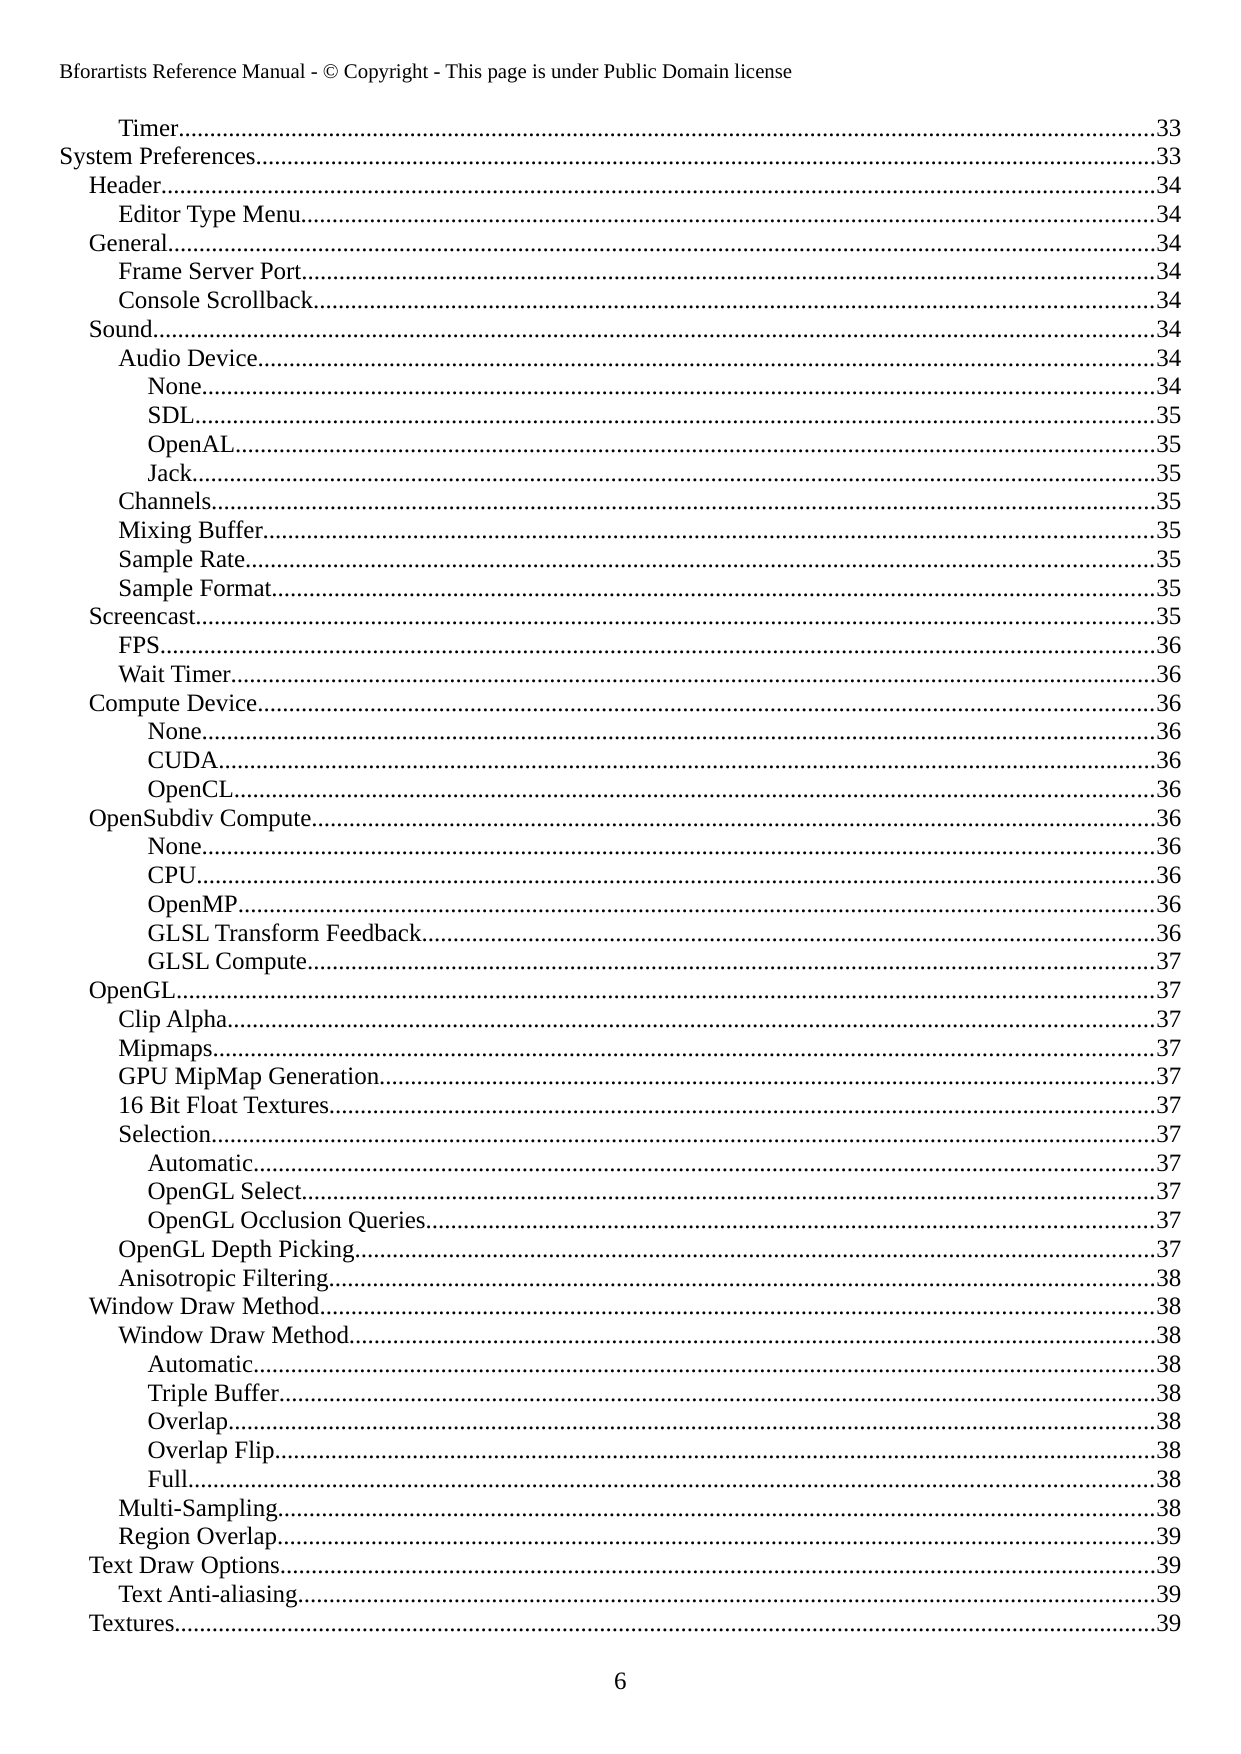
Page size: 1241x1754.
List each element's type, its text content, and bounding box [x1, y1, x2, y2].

text Overlap Flip 38 [147, 1435, 1181, 1464]
text Wait Timer 36 [118, 659, 1181, 688]
text Jack 35 [147, 458, 1181, 486]
text None 34 [147, 371, 1181, 400]
text Region Overlap 39 [118, 1521, 1181, 1550]
text Channels 35 [118, 486, 1181, 515]
text None 36 [147, 716, 1181, 745]
text Sound 34 [88, 314, 1181, 343]
text Audio Device 34 [118, 343, 1181, 371]
text Header 34 [88, 170, 1181, 199]
text GLSL Transform Feedback 36 [147, 918, 1181, 946]
text 16 Bit Float Textures 37 [118, 1090, 1181, 1119]
text Text Draw Options 39 [88, 1550, 1181, 1579]
text Sample Rate 35 [118, 544, 1181, 573]
text General 34 [88, 228, 1181, 256]
text Textures 39 [88, 1608, 1181, 1636]
text CUDA 36 [147, 745, 1181, 774]
text Sample Format 35 [118, 573, 1181, 601]
text Selection 37 [118, 1119, 1181, 1148]
text OpenMP 36 [147, 889, 1181, 918]
text Mipmaps 37 [118, 1033, 1181, 1061]
text Overlap 38 [147, 1406, 1181, 1435]
text GLSL Compute 37 [147, 946, 1181, 975]
text Editor Type Menu 34 [118, 199, 1181, 228]
text CPU 36 [147, 860, 1181, 889]
text SDL 35 [147, 400, 1181, 429]
text Window Draw Method 38 [88, 1291, 1181, 1320]
text Compute Device 36 [88, 688, 1181, 716]
text Anisotropic Filtering 38 [118, 1263, 1181, 1291]
text OpenGL 37 [88, 975, 1181, 1004]
text Mixing Buffer 35 [118, 515, 1181, 544]
text Timer 33 [118, 113, 1181, 141]
text Console Scrollback 34 [118, 285, 1181, 314]
text Triple Buffer 38 [147, 1378, 1181, 1406]
text Text Anti-aliasing 39 [118, 1579, 1181, 1608]
text Multi-Sampling 38 [118, 1493, 1181, 1521]
text OpenCL 36 [147, 774, 1181, 803]
text OpenAL 35 [147, 429, 1181, 458]
text System Preferences 33 [59, 141, 1181, 170]
text Frame Server Port 34 [118, 256, 1181, 285]
text Automatic 37 [147, 1148, 1181, 1176]
text OpenGL Occlusion Queries 37 [147, 1205, 1181, 1234]
text Clip Alpha 37 [118, 1004, 1181, 1033]
text GPU MipMap Generation 37 [118, 1061, 1181, 1090]
text OpenGL Depth Picking 37 [118, 1234, 1181, 1263]
text Screencast 35 [88, 601, 1181, 630]
text None 36 [147, 831, 1181, 860]
text Full 38 [147, 1464, 1181, 1493]
text Automatic 38 [147, 1349, 1181, 1378]
text Window Draw Method 38 [118, 1320, 1181, 1349]
text FPS 36 [118, 630, 1181, 659]
text OpenGL Select 37 [147, 1176, 1181, 1205]
text OpenSubdiv Compute 36 [88, 803, 1181, 831]
